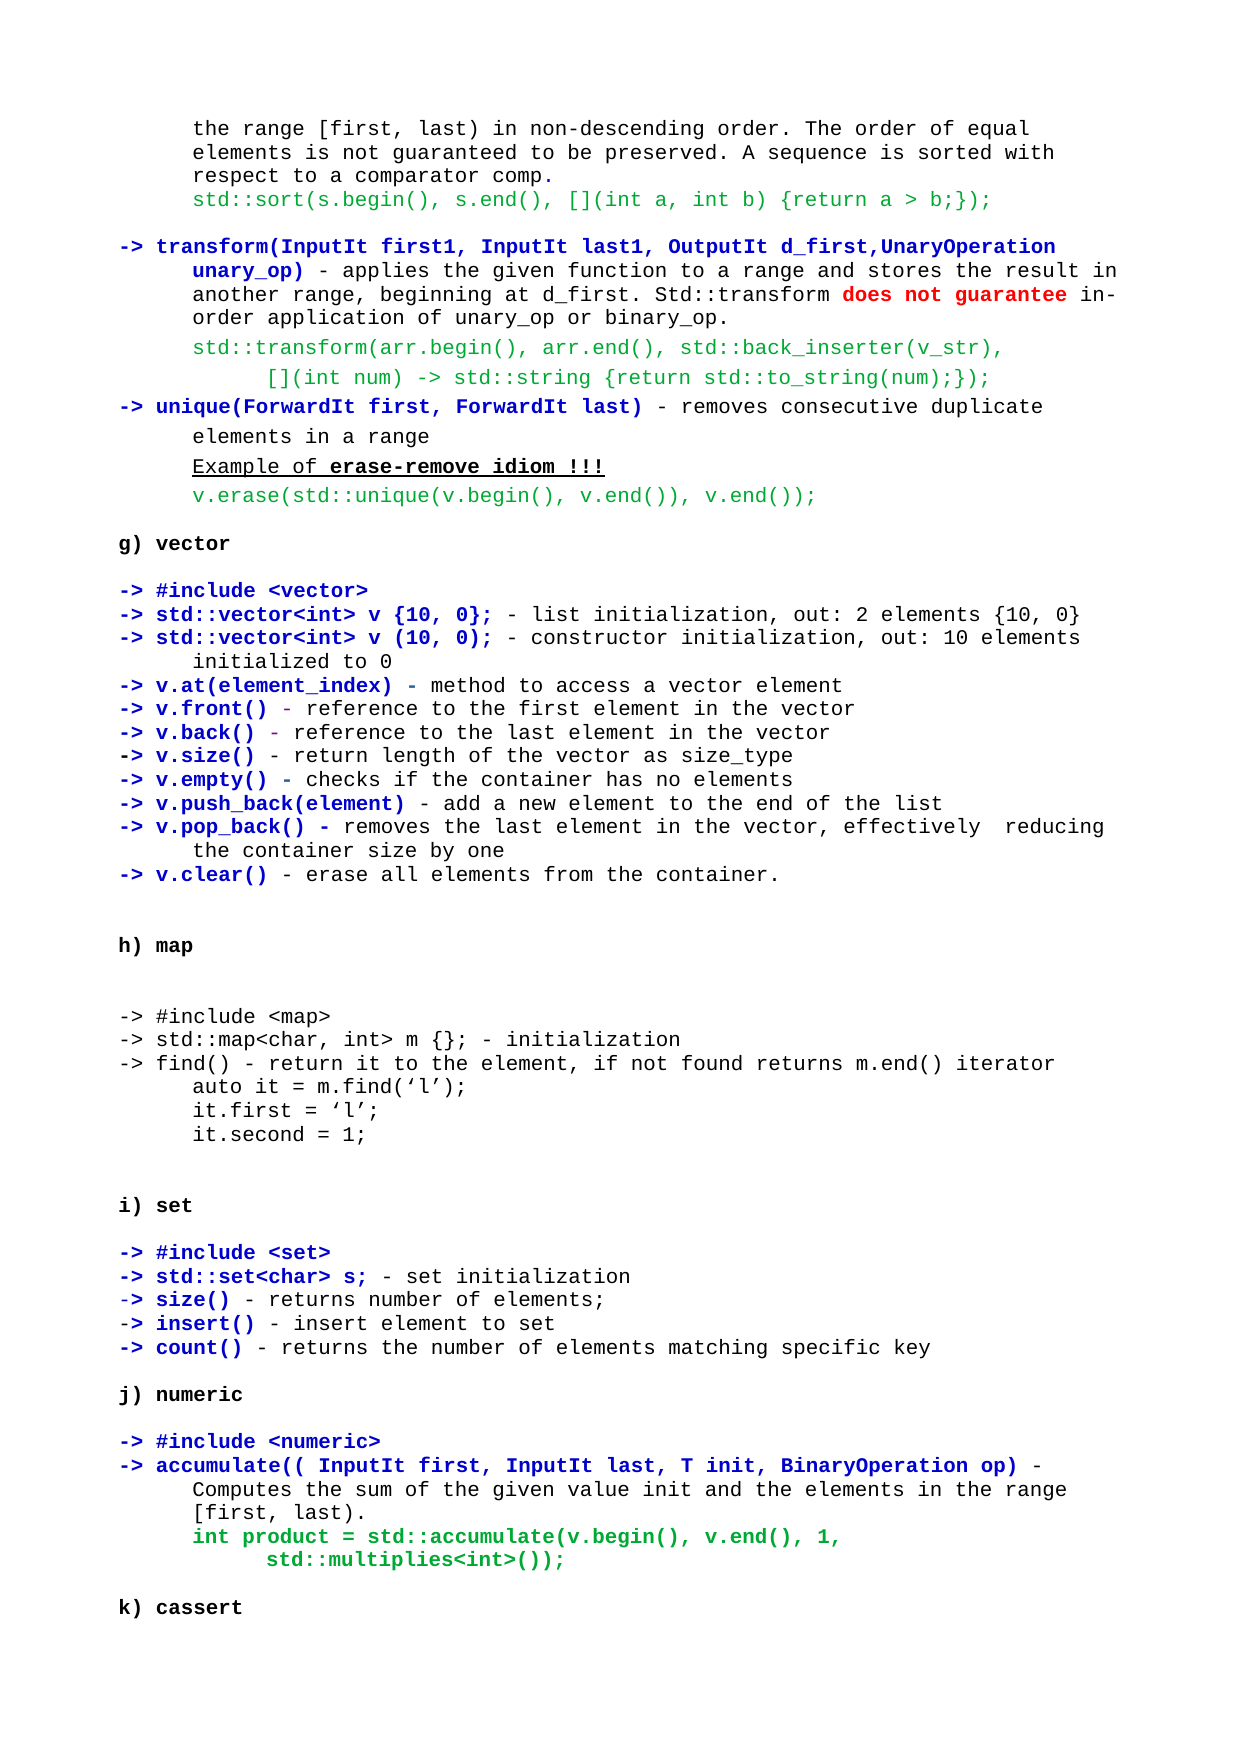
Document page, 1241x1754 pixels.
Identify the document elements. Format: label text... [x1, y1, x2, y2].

text -> v.pop_back() - removes the last element in the vector, effectively reducing the container size by one [118, 816, 1122, 864]
text -> #include <numeric> [118, 1431, 1122, 1455]
text k) cassert [118, 1597, 1122, 1620]
text -> accumulate(( InputIt first, InputIt last, T init, BinaryOperation op) - Computes the sum of the given value init and the elements in the range [first, last). [118, 1455, 1122, 1526]
text -> std::vector<int> v {10, 0}; - list initialization, out: 2 elements {10, 0} [118, 604, 1122, 627]
text -> find() - return it to the element, if not found returns m.end() iterator [118, 1053, 1122, 1077]
text -> v.empty() - checks if the container has no elements [118, 769, 1122, 793]
text -> v.front() - reference to the first element in the vector [118, 698, 1122, 722]
text -> #include <vector> [118, 580, 1122, 604]
text -> #include <map> [118, 1006, 1122, 1029]
text h) map [118, 935, 1122, 958]
text std::transform(arr.begin(), arr.end(), std::back_inserter(v_str), [118, 331, 1122, 361]
text j) numeric [118, 1384, 1122, 1408]
text -> unique(ForwardIt first, ForwardIt last) - removes consecutive duplicate elements in a range [118, 390, 1122, 450]
text std::sort(s.begin(), s.end(), [](int a, int b) {return a > b;}); [118, 189, 1122, 213]
text -> std::vector<int> v (10, 0); - constructor initialization, out: 10 elements initialized to 0 [118, 627, 1122, 674]
text int product = std::accumulate(v.begin(), v.end(), 1, std::multiplies<int>()); [118, 1526, 1122, 1573]
text -> #include <set> [118, 1242, 1122, 1266]
text -> v.back() - reference to the last element in the vector [118, 722, 1122, 746]
text auto it = m.find(‘l’); [118, 1077, 1122, 1100]
text -> size() - returns number of elements; [118, 1289, 1122, 1313]
text it.second = 1; [118, 1124, 1122, 1147]
text v.erase(std::unique(v.begin(), v.end()), v.end()); [118, 479, 1122, 509]
text -> std::map<char, int> m {}; - initialization [118, 1029, 1122, 1053]
text -> insert() - insert element to set [118, 1313, 1122, 1337]
text -> std::set<char> s; - set initialization [118, 1266, 1122, 1289]
text -> v.clear() - erase all elements from the container. [118, 864, 1122, 887]
text the range [first, last) in non-descending order. The order of equal elements is not guaranteed to be preserved. A sequence is sorted with respect to a comparator comp. [118, 118, 1122, 189]
text -> transform(InputIt first1, InputIt last1, OutputIt d_first,UnaryOperation unary_op) - applies the given function to a range and stores the result in another range, beginning at d_first. Std::transform does not guarantee in- order application of unary_op or binary_op. [118, 236, 1122, 331]
text -> v.size() - return length of the vector as size_type [118, 746, 1122, 769]
text -> count() - returns the number of elements matching specific key [118, 1337, 1122, 1360]
text -> v.push_back(element) - add a new element to the end of the list [118, 793, 1122, 816]
text -> v.at(element_index) - method to access a vector element [118, 674, 1122, 698]
text i) set [118, 1195, 1122, 1218]
text g) vector [118, 533, 1122, 556]
text Example of erase-remove idiom !!! [118, 450, 1122, 479]
text [](int num) -> std::string {return std::to_string(num);}); [118, 361, 1122, 390]
text it.first = ‘l’; [118, 1100, 1122, 1124]
